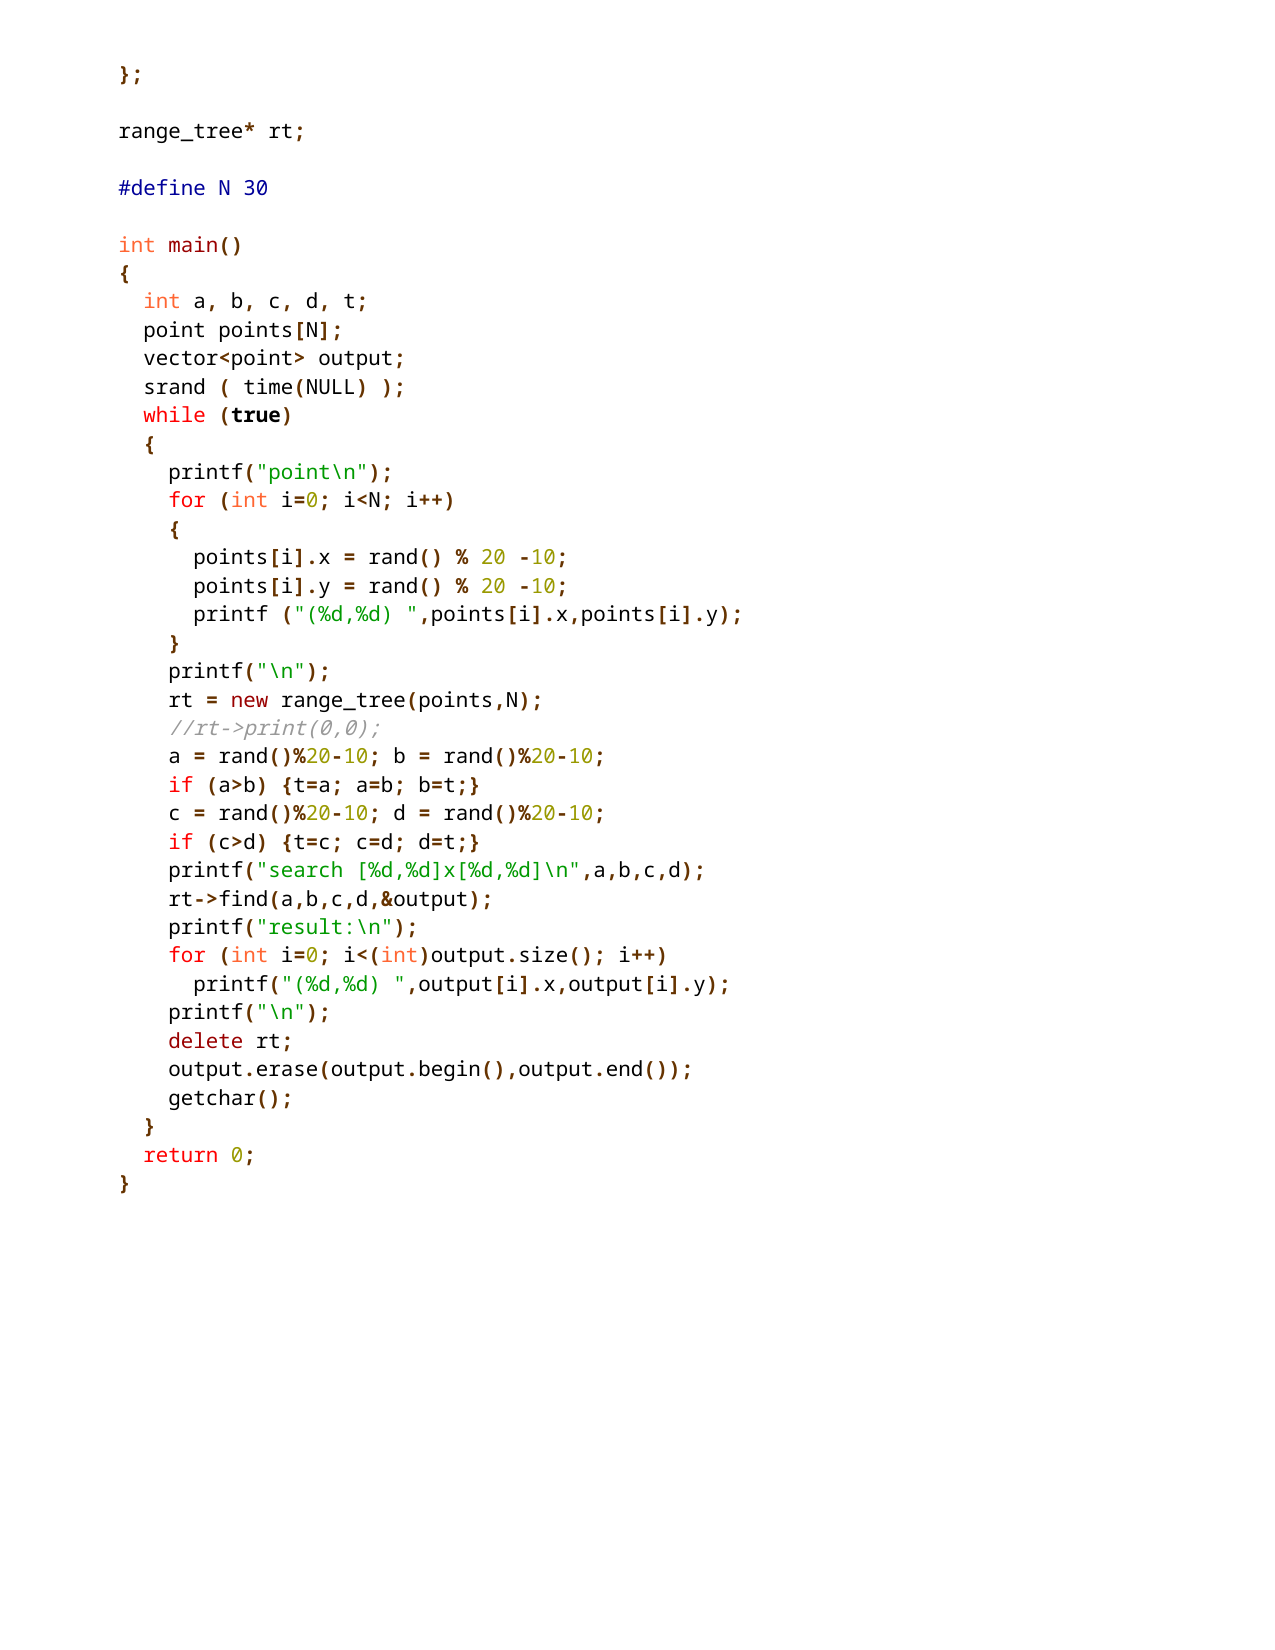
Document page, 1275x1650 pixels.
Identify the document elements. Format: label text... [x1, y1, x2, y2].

text while (true) [118, 400, 1216, 429]
text printf("point\n"); [118, 457, 1216, 486]
text printf("\n"); [118, 656, 1216, 685]
text getchar(); [118, 1083, 1216, 1111]
text c = rand()%20-10; d = rand()%20-10; [118, 798, 1216, 827]
text printf("result:\n"); [118, 912, 1216, 941]
text a = rand()%20-10; b = rand()%20-10; [118, 742, 1216, 770]
text rt->find(a,b,c,d,&output); [118, 884, 1216, 912]
text { [118, 258, 1216, 287]
text }; [118, 59, 1216, 87]
text printf("(%d,%d) ",output[i].x,output[i].y); [118, 969, 1216, 997]
text int a, b, c, d, t; [118, 287, 1216, 315]
text if (a>b) {t=a; a=b; b=t;} [118, 770, 1216, 798]
text rt = new range_tree(points,N); [118, 685, 1216, 713]
text { [118, 514, 1216, 542]
text output.erase(output.begin(),output.end()); [118, 1054, 1216, 1083]
text delete rt; [118, 1026, 1216, 1054]
text //rt->print(0,0); [118, 713, 1216, 742]
text for (int i=0; i<(int)output.size(); i++) [118, 941, 1216, 969]
text return 0; [118, 1140, 1216, 1168]
text srand ( time(NULL) ); [118, 372, 1216, 400]
text vector<point> output; [118, 343, 1216, 372]
text point points[N]; [118, 315, 1216, 343]
text } [118, 1111, 1216, 1140]
text range_tree* rt; [118, 116, 1216, 144]
text } [118, 1168, 1216, 1197]
text printf("\n"); [118, 997, 1216, 1026]
text for (int i=0; i<N; i++) [118, 486, 1216, 514]
text #define N 30 [118, 173, 1216, 201]
text printf("search [%d,%d]x[%d,%d]\n",a,b,c,d); [118, 855, 1216, 884]
text points[i].x = rand() % 20 -10; [118, 542, 1216, 571]
text printf ("(%d,%d) ",points[i].x,points[i].y); [118, 599, 1216, 628]
text if (c>d) {t=c; c=d; d=t;} [118, 827, 1216, 855]
text } [118, 628, 1216, 656]
text points[i].y = rand() % 20 -10; [118, 571, 1216, 599]
text int main() [118, 230, 1216, 258]
text { [118, 429, 1216, 457]
